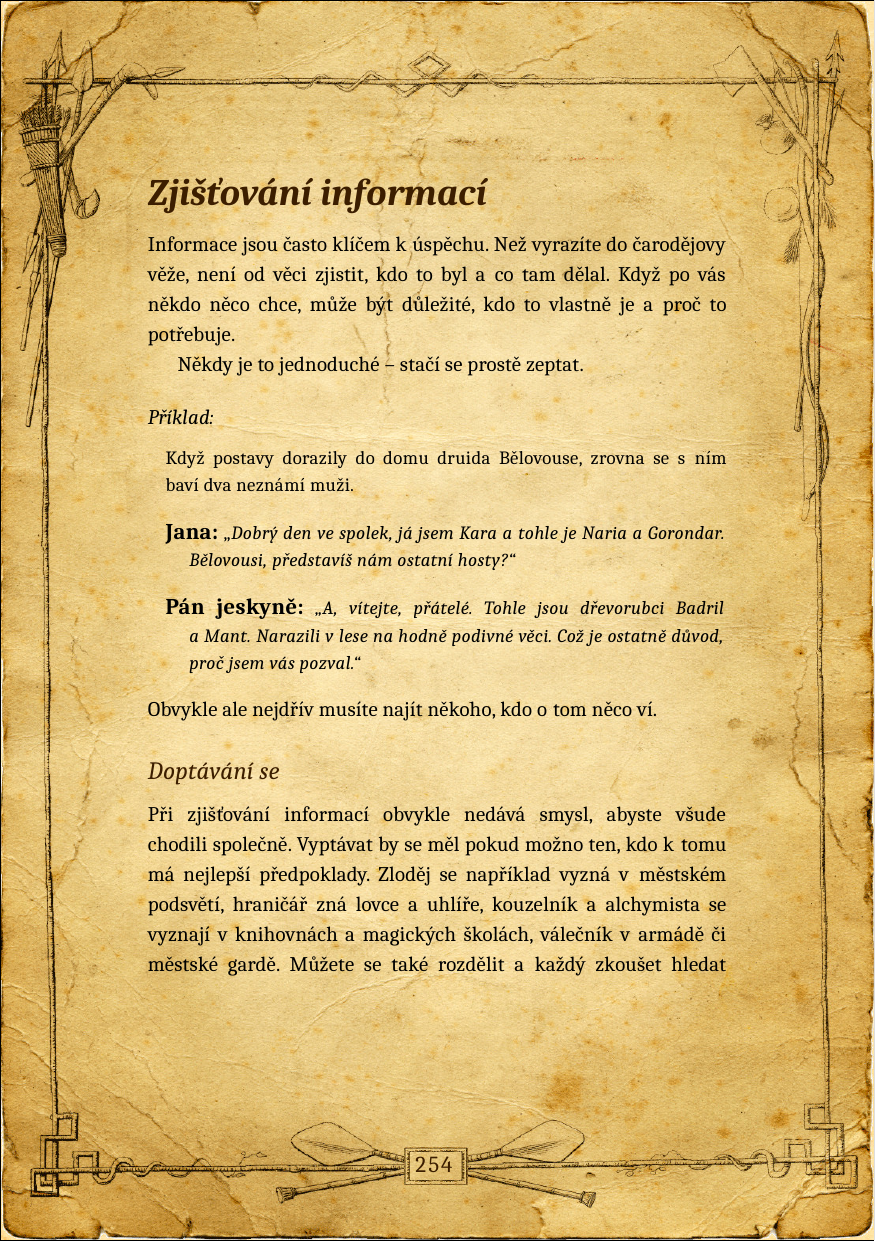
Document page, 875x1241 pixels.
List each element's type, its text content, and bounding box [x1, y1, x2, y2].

text Obvykle ale nejdřív musíte najít někoho, kdo o⁠ tom něco ví. [148, 697, 726, 721]
text Pán jeskyně: „A, vítejte, přátelé. Tohle jsou dřevorubci Badril a⁠ Mant. Narazili v⁠ lese na hodně podivné věci. Což je ostatně důvod, proč jsem vás pozval.“ [165, 594, 726, 674]
text Informace jsou často klíčem k⁠ úspěchu. Než vyrazíte do čarodějovy věže, není od věci zjistit, kdo to byl a⁠ co tam dělal. Když po vás někdo něco chce, může být důležité, kdo to vlastně je a⁠ proč to potřebuje. Někdy je to jednoduché – stačí se prostě zeptat. [148, 233, 726, 376]
subtitle Doptávání se [148, 757, 726, 785]
text Když postavy dorazily do domu druida Bělovouse, zrovna se s⁠ ním baví dva neznámí muži. [165, 447, 726, 496]
text Příklad: [148, 406, 726, 430]
text Při zjišťování informací obvykle nedává smysl, abyste všude chodili společně. Vyptávat by se měl pokud možno ten, kdo k⁠ tomu má nejlepší předpoklady. Zloděj se například vyzná v⁠ městském podsvětí, hraničář zná lovce a⁠ uhlíře, kouzelník a⁠ alchymista se vyznají v⁠ knihovnách a⁠ magických školách, válečník v⁠ armádě či městské gardě. Můžete se také rozdělit a⁠ každý zkoušet hledat [148, 803, 726, 976]
picture [1, 1, 874, 1240]
subtitle Zjišťování informací [148, 172, 726, 215]
text Jana: „Dobrý den ve spolek, já jsem Kara a⁠ tohle je Naria a⁠ Gorondar. Bělovousi, představíš nám ostatní hosty?“ [165, 519, 726, 572]
